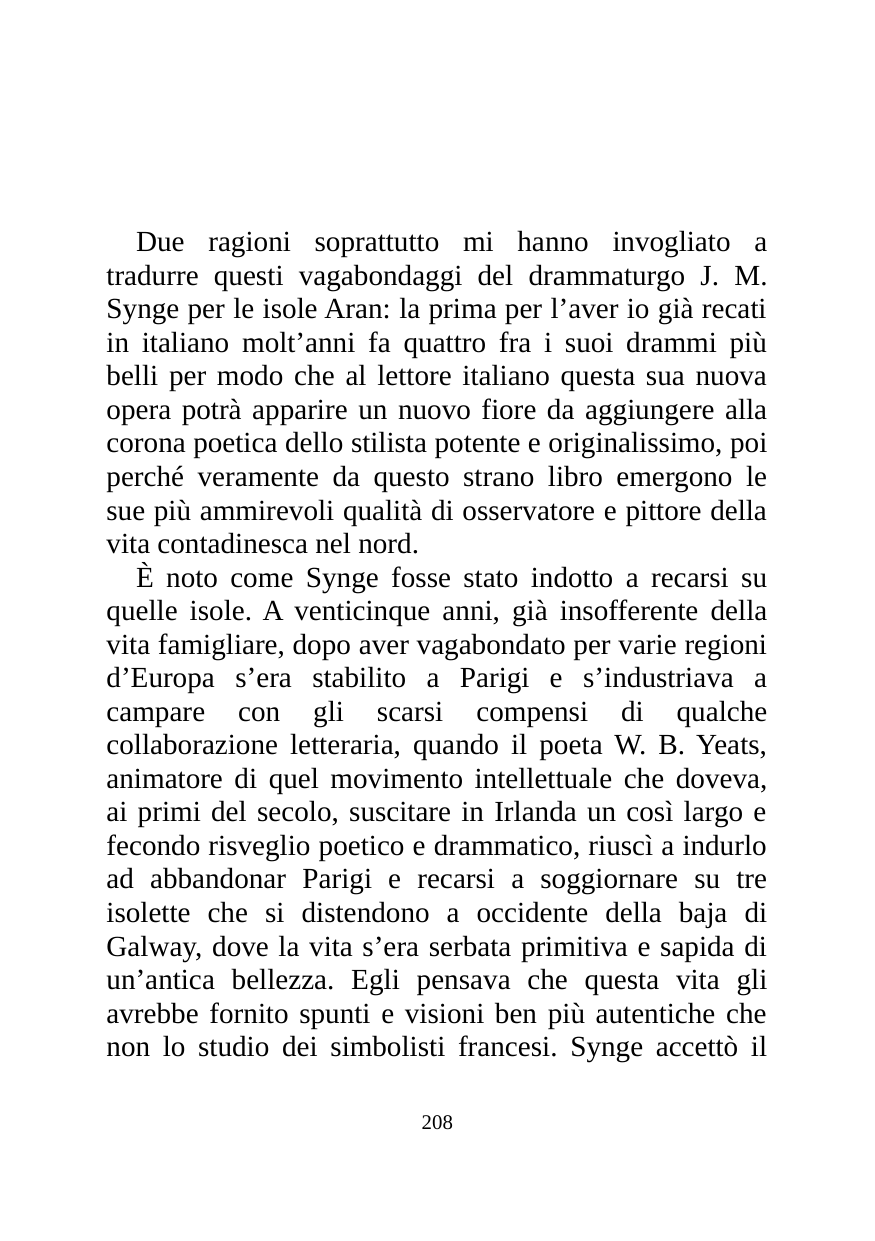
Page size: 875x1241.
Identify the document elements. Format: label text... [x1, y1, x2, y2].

text È noto come Synge fosse stato indotto a recarsi su quelle isole. A venticinque anni, già insofferente della vita famigliare, dopo aver vagabondato per varie regioni d’Europa s’era stabilito a Parigi e s’industriava a campare con gli scarsi compensi di qualche collaborazione letteraria, quando il poeta W. B. Yeats, animatore di quel movimento intellettuale che doveva, ai primi del secolo, suscitare in Irlanda un così largo e fecondo risveglio poetico e drammatico, riuscì a indurlo ad abbandonar Parigi e recarsi a soggiornare su tre isolette che si distendono a occidente della baja di Galway, dove la vita s’era serbata primitiva e sapida di un’antica bellezza. Egli pensava che questa vita gli avrebbe fornito spunti e visioni ben più autentiche che non lo studio dei simbolisti francesi. Synge accettò il [106, 560, 768, 1063]
text Due ragioni soprattutto mi hanno invogliato a tradurre questi vagabondaggi del drammaturgo J. M. Synge per le isole Aran: la prima per l’aver io già recati in italiano molt’anni fa quattro fra i suoi drammi più belli per modo che al lettore italiano questa sua nuova opera potrà apparire un nuovo fiore da aggiungere alla corona poetica dello stilista potente e originalissimo, poi perché veramente da questo strano libro emergono le sue più ammirevoli qualità di osservatore e pittore della vita contadinesca nel nord. [106, 224, 768, 560]
